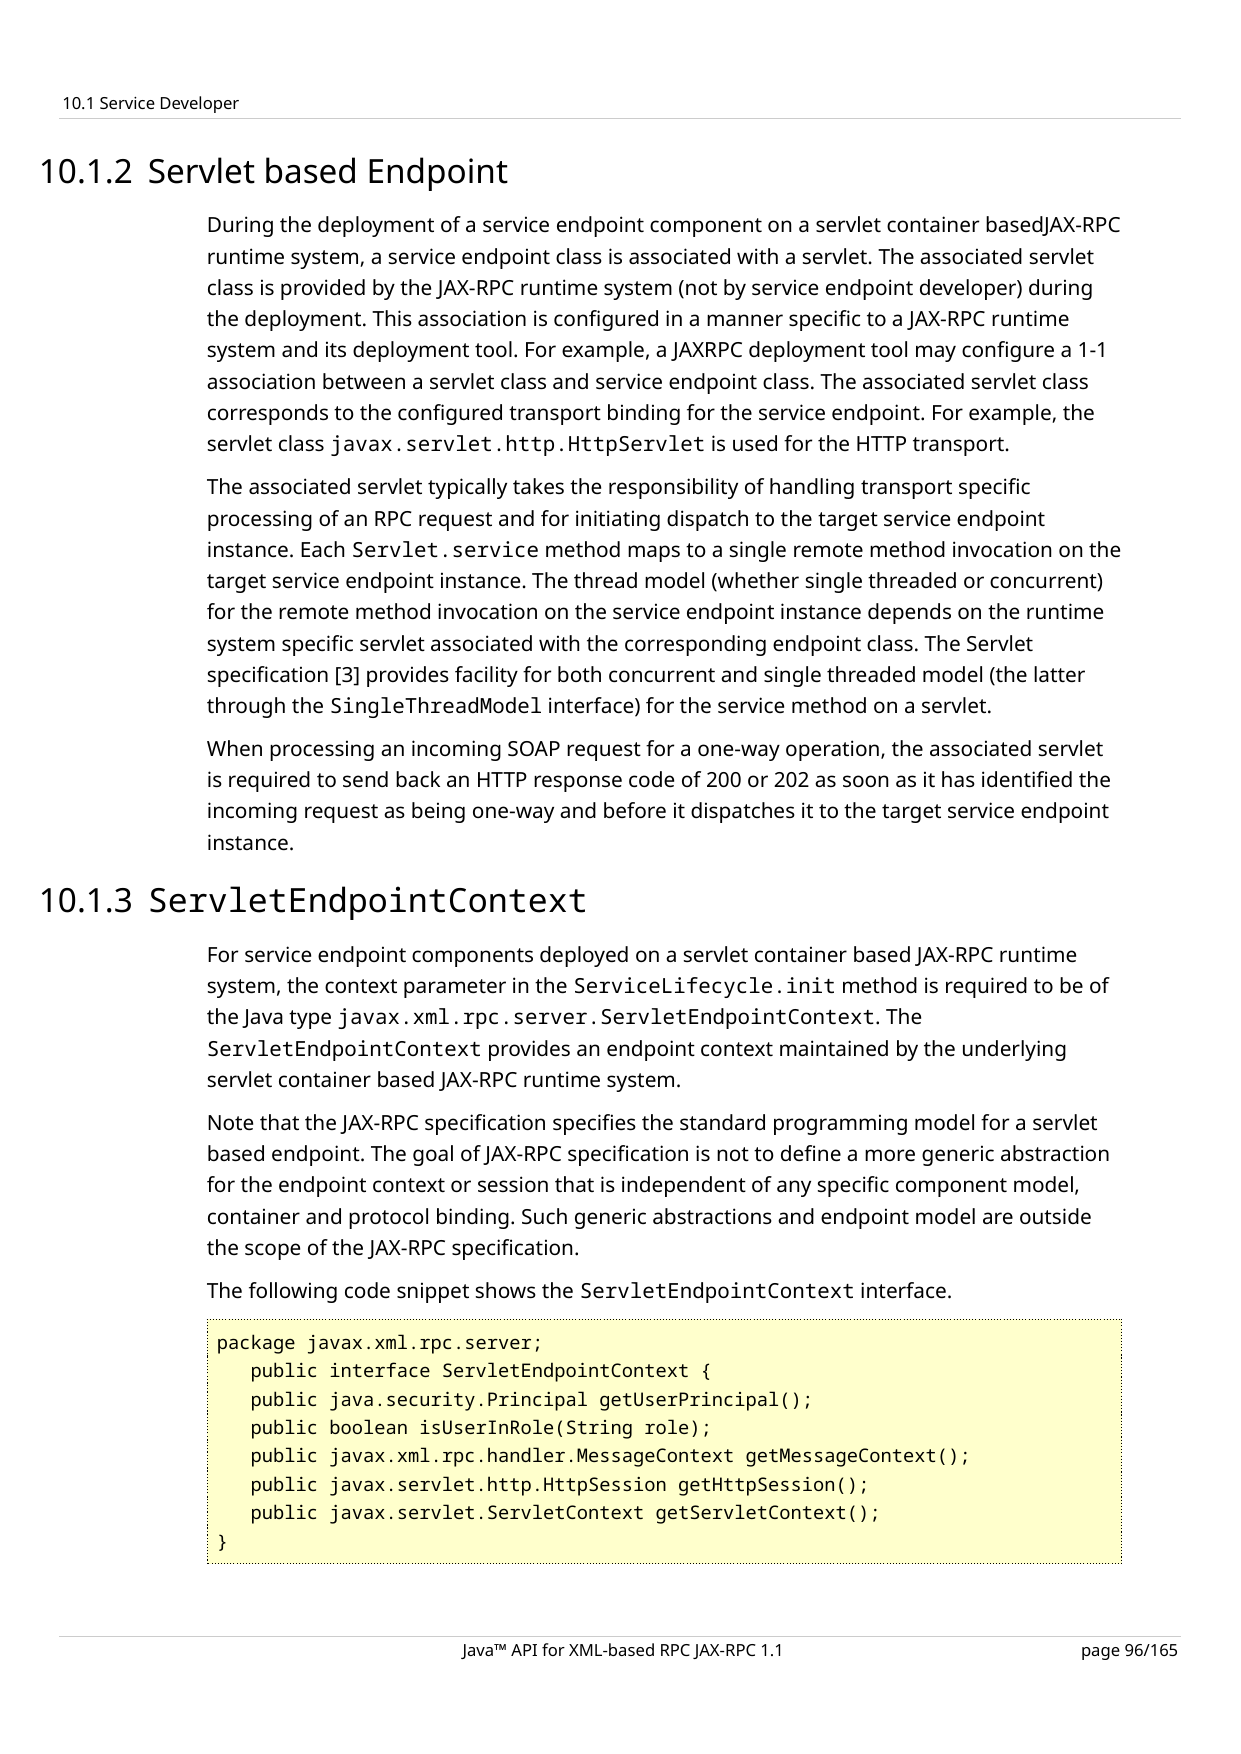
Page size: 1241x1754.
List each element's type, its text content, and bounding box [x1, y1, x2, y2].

text The following code snippet shows the ServletEndpointContext interface. [207, 1276, 1122, 1304]
list public javax.servlet.http.HttpSession getHttpSession(); [207, 1461, 1122, 1490]
text When processing an incoming SOAP request for a one-way operation, the associated servlet is required to send back an HTTP response code of 200 or 202 as soon as it has identified the incoming request as being one-way and before it dispatches it to the target service endpoint instance. [207, 734, 1122, 856]
text During the deployment of a service endpoint component on a servlet container basedJAX-RPC runtime system, a service endpoint class is associated with a servlet. The associated servlet class is provided by the JAX-RPC runtime system (not by service endpoint developer) during the deployment. This association is configured in a manner specific to a JAX-RPC runtime system and its deployment tool. For example, a JAXRPC deployment tool may configure a 1-1 association between a servlet class and service endpoint class. The associated servlet class corresponds to the configured transport binding for the service endpoint. For example, the servlet class javax.servlet.http.HttpServlet is used for the HTTP transport. [207, 211, 1122, 458]
list } [207, 1518, 1122, 1564]
list public boolean isUserInRole(String role); [207, 1404, 1122, 1433]
list public javax.xml.rpc.handler.MessageContext getMessageContext(); [207, 1433, 1122, 1461]
subtitle ServletEndpointContext [133, 877, 1181, 922]
text The associated servlet typically takes the responsibility of handling transport specific processing of an RPC request and for initiating dispatch to the target service endpoint instance. Each Servlet.service method maps to a single remote method invocation on the target service endpoint instance. The thread model (whether single threaded or concurrent) for the remote method invocation on the service endpoint instance depends on the runtime system specific servlet associated with the corresponding endpoint class. The Servlet specification [3] provides facility for both concurrent and single threaded model (the latter through the SingleThreadModel interface) for the service method on a servlet. [207, 472, 1122, 719]
subtitle Servlet based Endpoint [133, 147, 1181, 193]
list public javax.servlet.ServletContext getServletContext(); [207, 1490, 1122, 1518]
text Note that the JAX-RPC specification specifies the standard programming model for a servlet based endpoint. The goal of JAX-RPC specification is not to define a more generic abstraction for the endpoint context or session that is independent of any specific component model, container and protocol binding. Such generic abstractions and endpoint model are outside the scope of the JAX-RPC specification. [207, 1108, 1122, 1261]
list public java.security.Principal getUserPrincipal(); [207, 1376, 1122, 1404]
text For service endpoint components deployed on a servlet container based JAX-RPC runtime system, the context parameter in the ServiceLifecycle.init method is required to be of the Java type javax.xml.rpc.server.ServletEndpointContext. The ServletEndpointContext provides an endpoint context maintained by the underlying servlet container based JAX-RPC runtime system. [207, 940, 1122, 1093]
list public interface ServletEndpointContext { [207, 1347, 1122, 1376]
list package javax.xml.rpc.server; [207, 1319, 1122, 1347]
